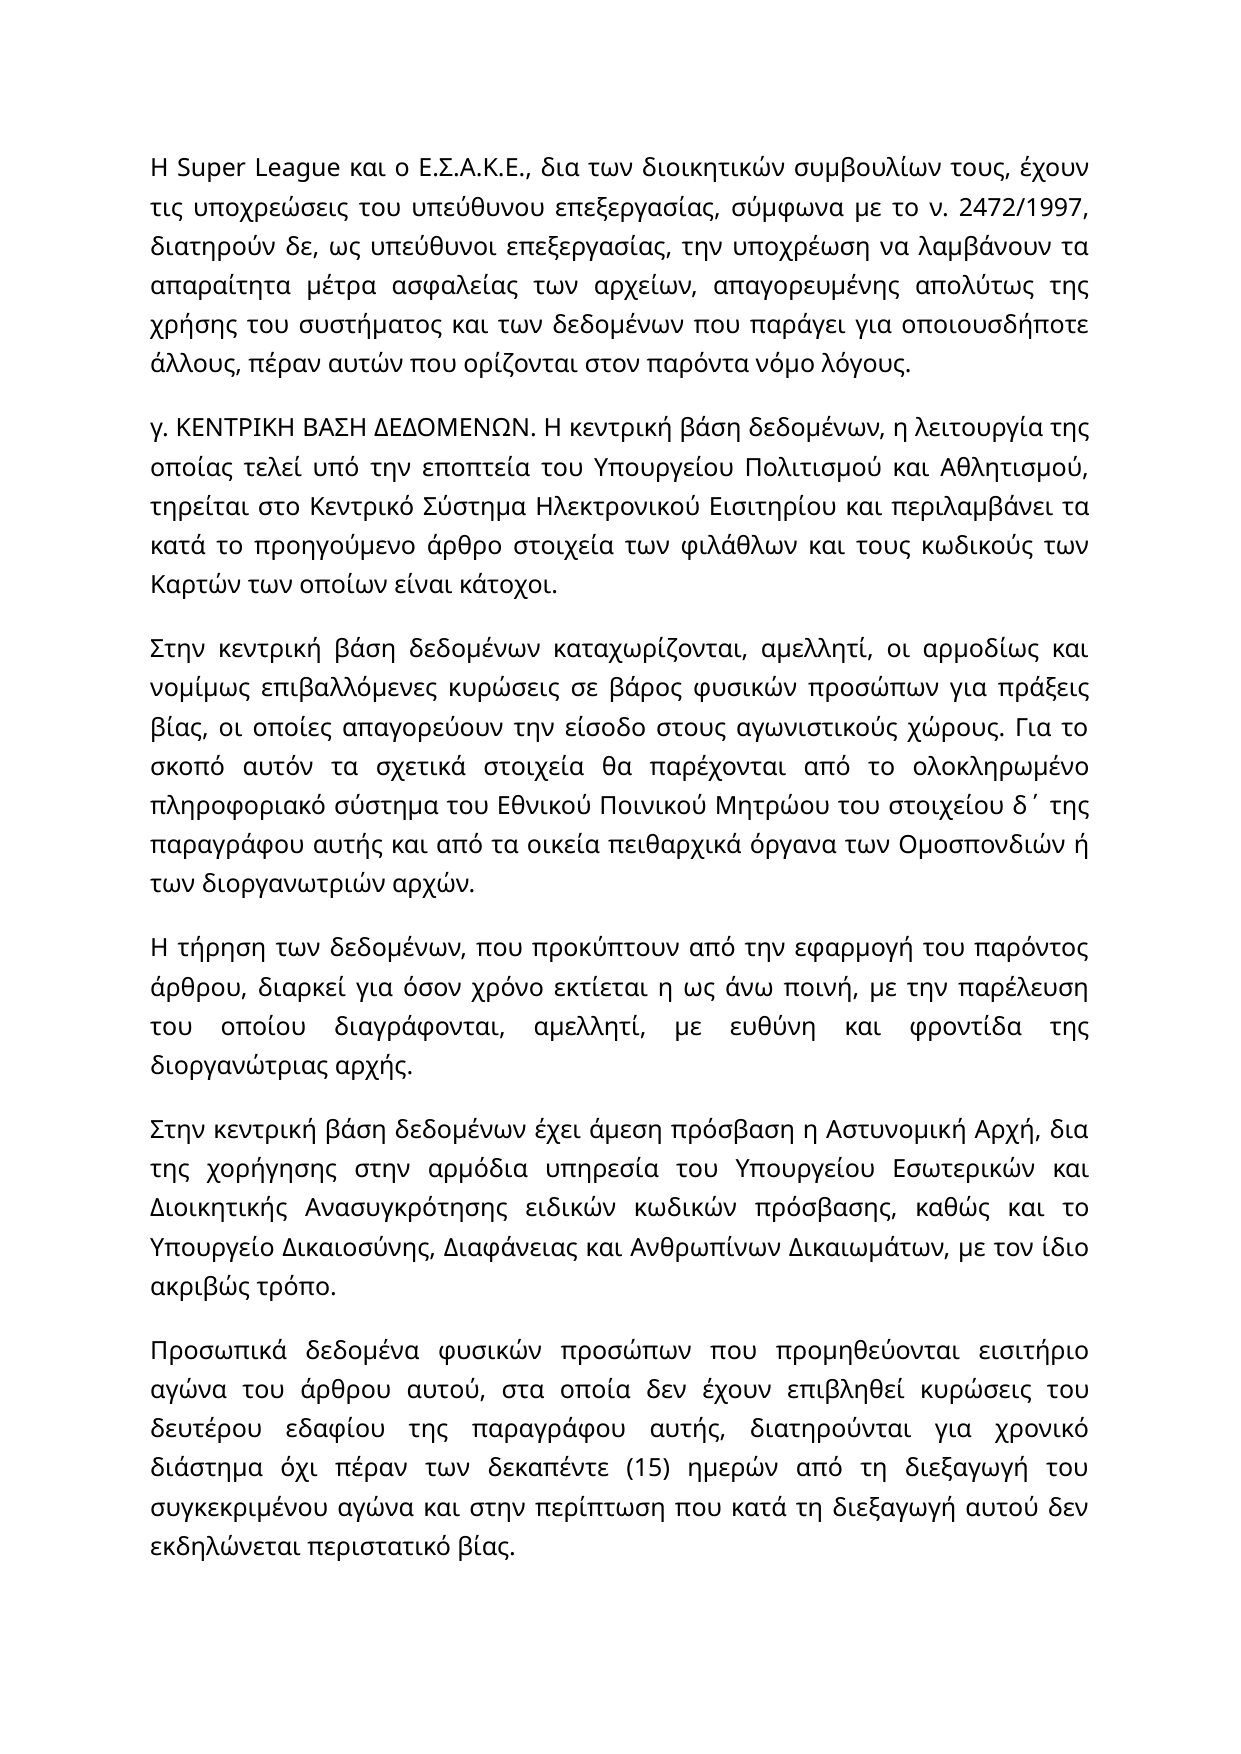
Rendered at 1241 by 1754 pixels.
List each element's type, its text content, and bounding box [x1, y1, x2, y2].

text Η τήρηση των δεδομένων, που προκύπτουν από την εφαρμογή του παρόντος άρθρου, διαρκεί για όσον χρόνο εκτίεται η ως άνω ποινή, με την παρέλευση του οποίου διαγράφονται, αμελλητί, με ευθύνη και φροντίδα της διοργανώτριας αρχής. [150, 930, 1090, 1082]
text Προσωπικά δεδομένα φυσικών προσώπων που προμηθεύονται εισιτήριο αγώνα του άρθρου αυτού, στα οποία δεν έχουν επιβληθεί κυρώσεις του δευτέρου εδαφίου της παραγράφου αυτής, διατηρούνται για χρονικό διάστημα όχι πέραν των δεκαπέντε (15) ημερών από τη διεξαγωγή του συγκεκριμένου αγώνα και στην περίπτωση που κατά τη διεξαγωγή αυτού δεν εκδηλώνεται περιστατικό βίας. [150, 1332, 1090, 1562]
text γ. ΚΕΝΤΡΙΚΗ ΒΑΣΗ ΔΕΔΟΜΕΝΩΝ. Η κεντρική βάση δεδομένων, η λειτουργία της οποίας τελεί υπό την εποπτεία του Υπουργείου Πολιτισμού και Αθλητισμού, τηρείται στο Κεντρικό Σύστημα Ηλεκτρονικού Εισιτηρίου και περιλαμβάνει τα κατά το προηγούμενο άρθρο στοιχεία των φιλάθλων και τους κωδικούς των Καρτών των οποίων είναι κάτοχοι. [150, 410, 1090, 601]
text Στην κεντρική βάση δεδομένων καταχωρίζονται, αμελλητί, οι αρμοδίως και νομίμως επιβαλλόμενες κυρώσεις σε βάρος φυσικών προσώπων για πράξεις βίας, οι οποίες απαγορεύουν την είσοδο στους αγωνιστικούς χώρους. Για το σκοπό αυτόν τα σχετικά στοιχεία θα παρέχονται από το ολοκληρωμένο πληροφοριακό σύστημα του Εθνικού Ποινικού Μητρώου του στοιχείου δ΄ της παραγράφου αυτής και από τα οικεία πειθαρχικά όργανα των Ομοσπονδιών ή των διοργανωτριών αρχών. [150, 631, 1090, 900]
text Στην κεντρική βάση δεδομένων έχει άμεση πρόσβαση η Αστυνομική Αρχή, δια της χορήγησης στην αρμόδια υπηρεσία του Υπουργείου Εσωτερικών και Διοικητικής Ανασυγκρότησης ειδικών κωδικών πρόσβασης, καθώς και το Υπουργείο Δικαιοσύνης, Διαφάνειας και Ανθρωπίνων Δικαιωμάτων, με τον ίδιο ακριβώς τρόπο. [150, 1112, 1090, 1302]
text Η Super League και ο Ε.Σ.Α.Κ.Ε., δια των διοικητικών συμβουλίων τους, έχουν τις υποχρεώσεις του υπεύθυνου επεξεργασίας, σύμφωνα με το ν. 2472/1997, διατηρούν δε, ως υπεύθυνοι επεξεργασίας, την υποχρέωση να λαμβάνουν τα απαραίτητα μέτρα ασφαλείας των αρχείων, απαγορευμένης απολύτως της χρήσης του συστήματος και των δεδομένων που παράγει για οποιουσδήποτε άλλους, πέραν αυτών που ορίζονται στον παρόντα νόμο λόγους. [150, 150, 1090, 380]
